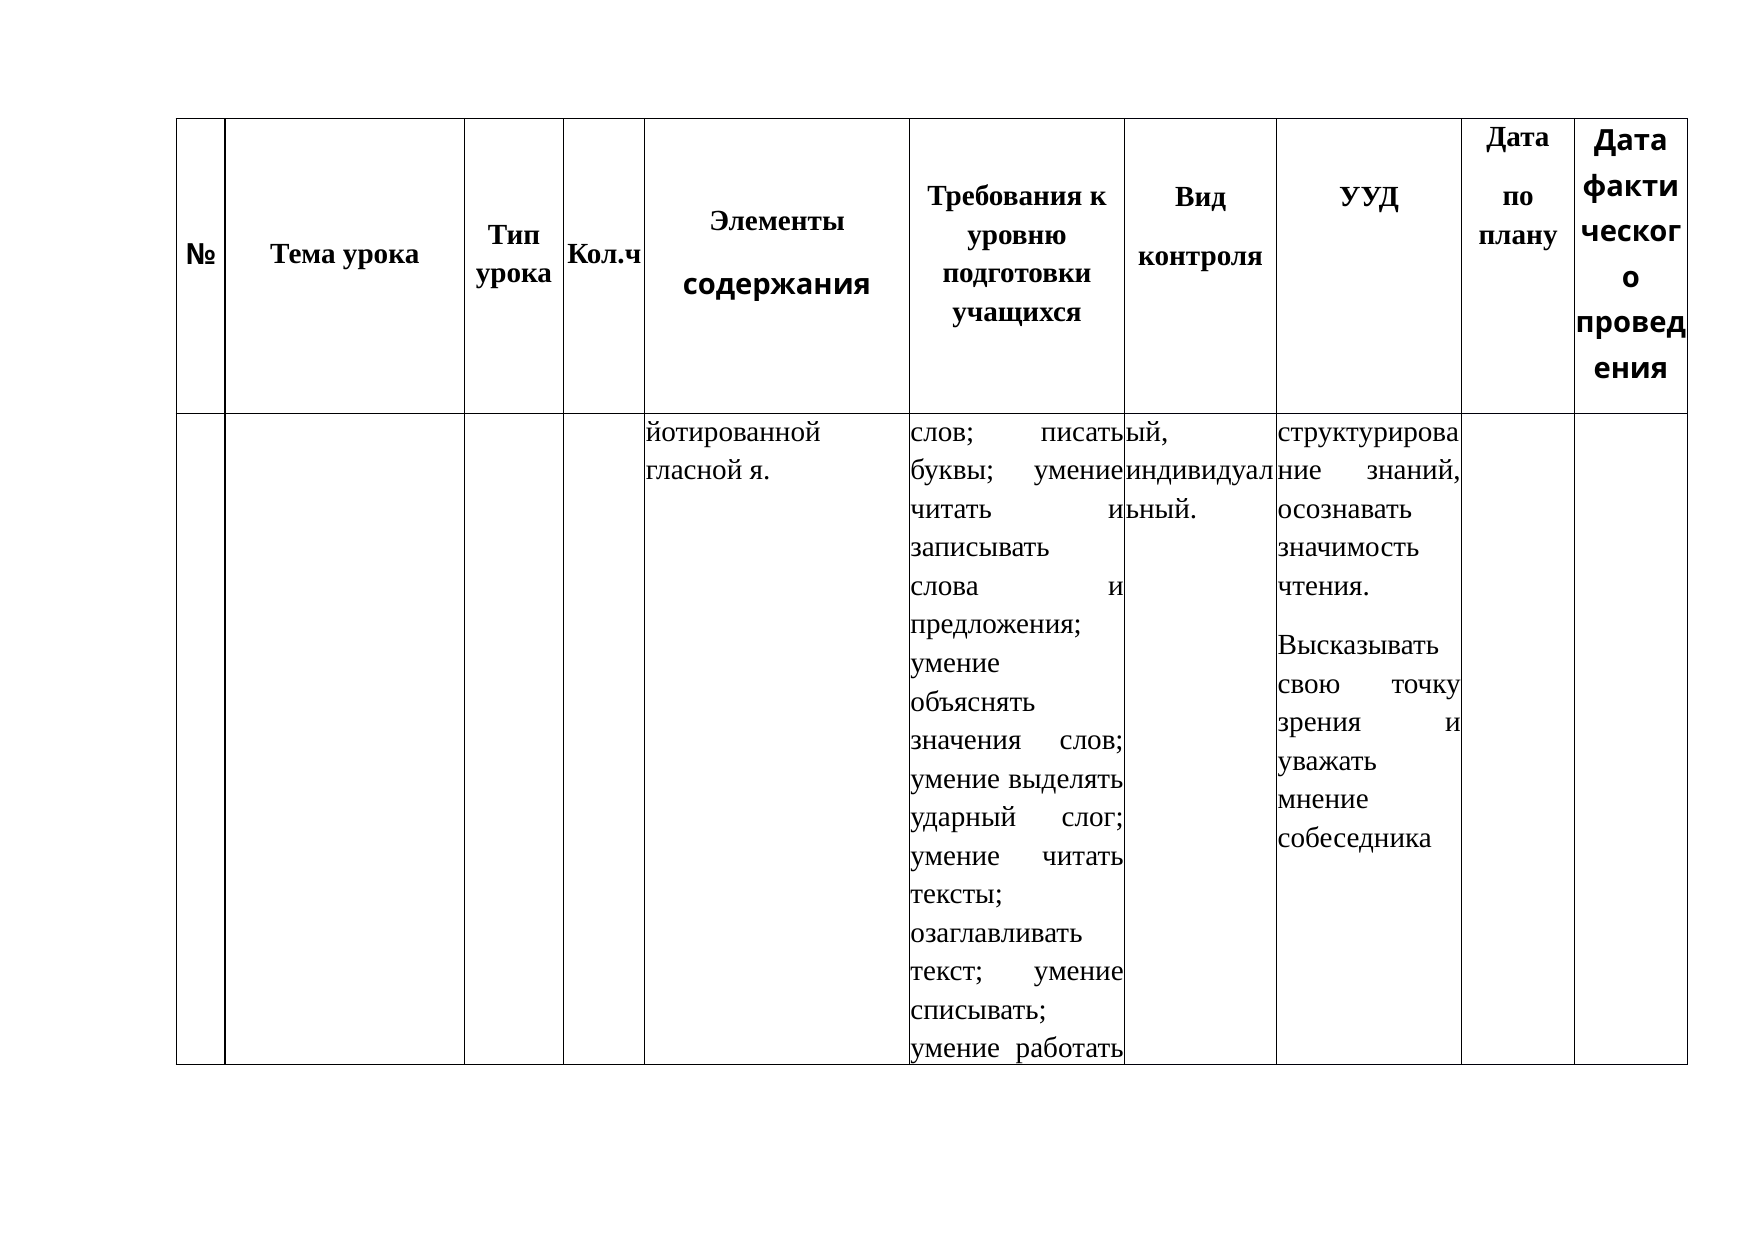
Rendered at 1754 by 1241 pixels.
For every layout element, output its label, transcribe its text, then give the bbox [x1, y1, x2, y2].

table_cell ый, индивидуальный. [1125, 414, 1276, 1064]
table_header № [177, 119, 224, 413]
table_cell [1462, 414, 1574, 1064]
table_cell [1575, 414, 1687, 1064]
table_header Вид контроля [1125, 119, 1276, 413]
table_cell [177, 414, 224, 1064]
table_cell структурирование знаний, осознавать значимость чтения. Высказывать свою точку зрения и уважать мнение собеседника [1277, 414, 1461, 1064]
table_header Кол.ч [564, 119, 644, 413]
table_header Тема урока [226, 119, 464, 413]
table_cell [564, 414, 644, 1064]
table_cell [465, 414, 563, 1064]
table_header Дата по плану [1462, 119, 1574, 413]
table_header Требования к уровню подготовки учащихся [910, 119, 1124, 413]
table_cell слов; писать буквы; умение читать и записывать слова и предложения; умение объяснять значения слов; умение выделять ударный слог; умение читать тексты; озаглавливать текст; умение списывать; умение работать [910, 414, 1124, 1064]
table_header УУД [1277, 119, 1461, 413]
table_header Элементы содержания [645, 119, 909, 413]
table_header Дата фактического проведения [1575, 119, 1687, 413]
table_header Тип урока [465, 119, 563, 413]
table_cell [226, 414, 464, 1064]
table_cell йотированной гласной я. [645, 414, 909, 1064]
